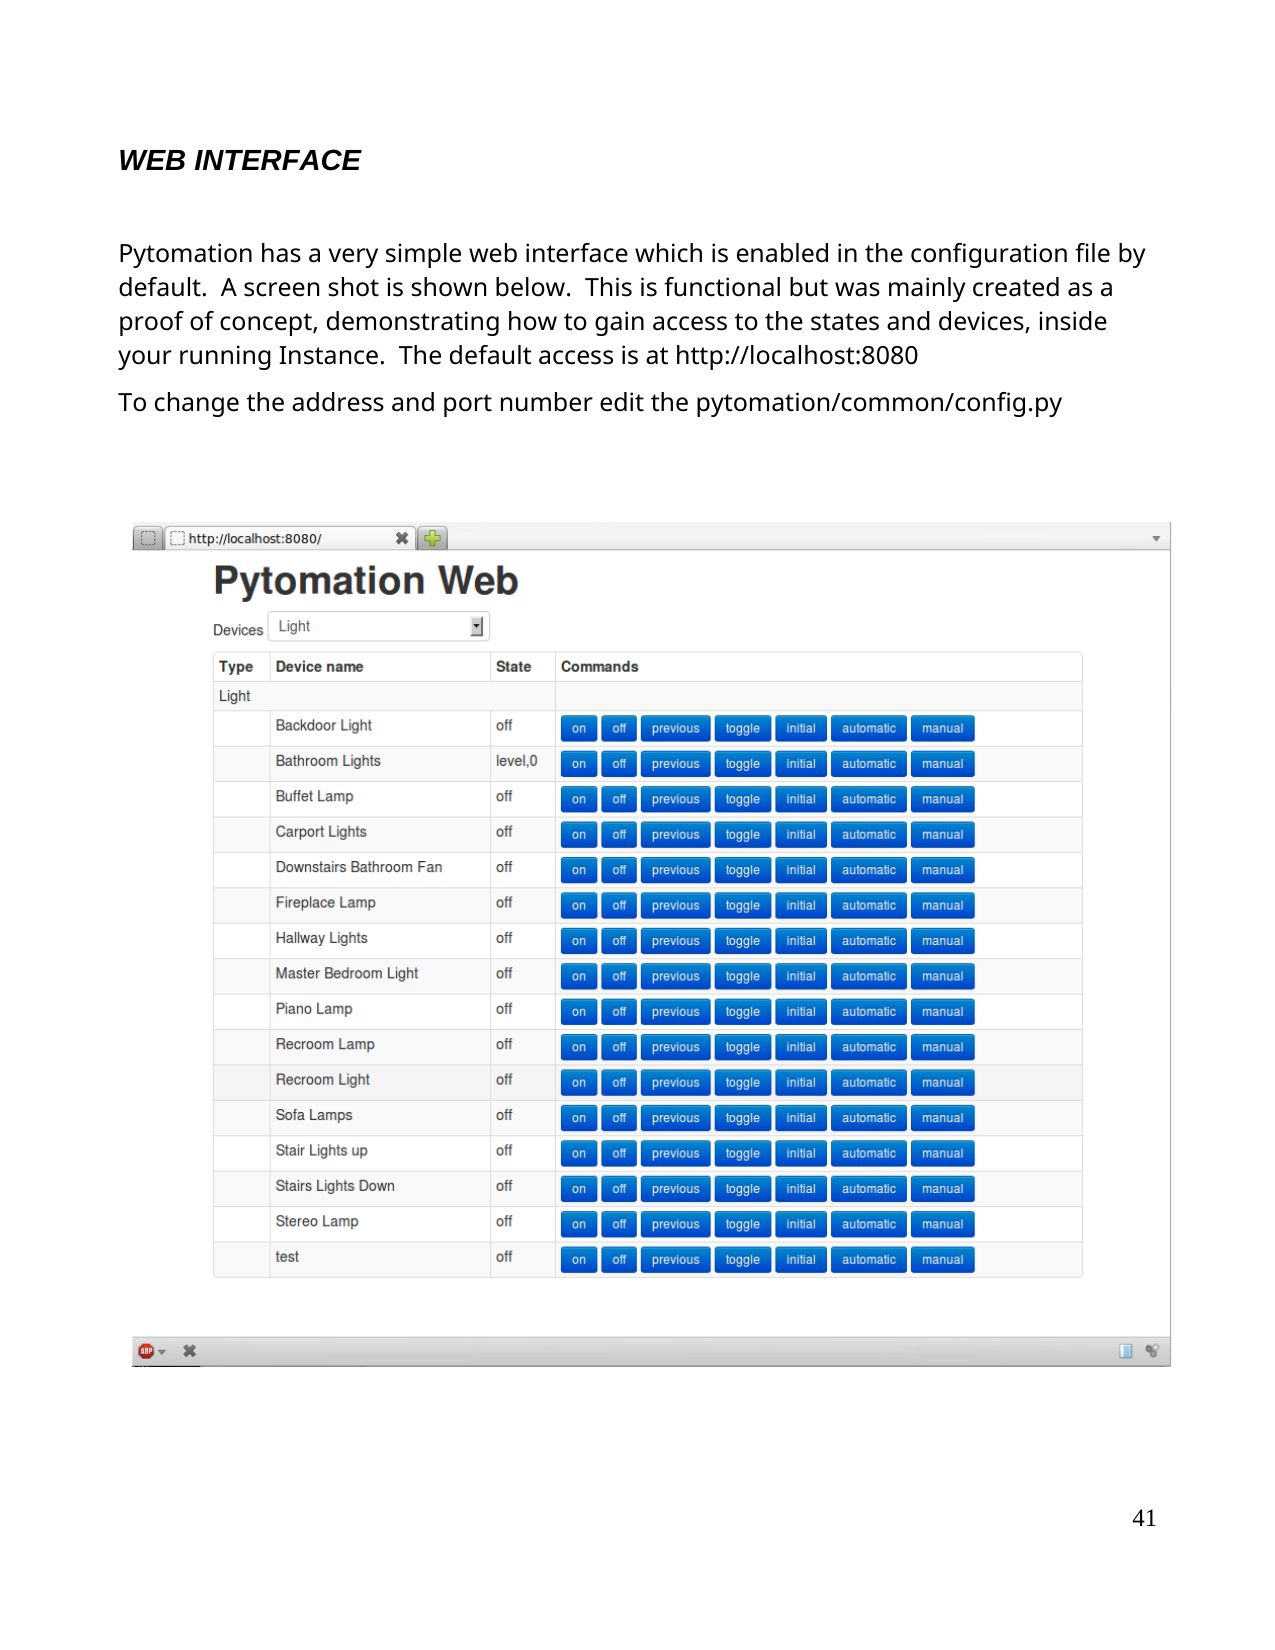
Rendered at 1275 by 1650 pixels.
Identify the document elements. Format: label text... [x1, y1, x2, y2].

text To change the address and port number edit the pytomation/common/config.py [118, 384, 1157, 418]
text Pytomation has a very simple web interface which is enabled in the configuration file by default. A screen shot is shown below. This is functional but was mainly created as a proof of concept, demonstrating how to gain access to the states and devices, inside your running Instance. The default access is at http://localhost:8080 [118, 236, 1157, 372]
picture [132, 522, 1172, 1367]
subtitle WEB INTERFACE [118, 143, 1157, 177]
